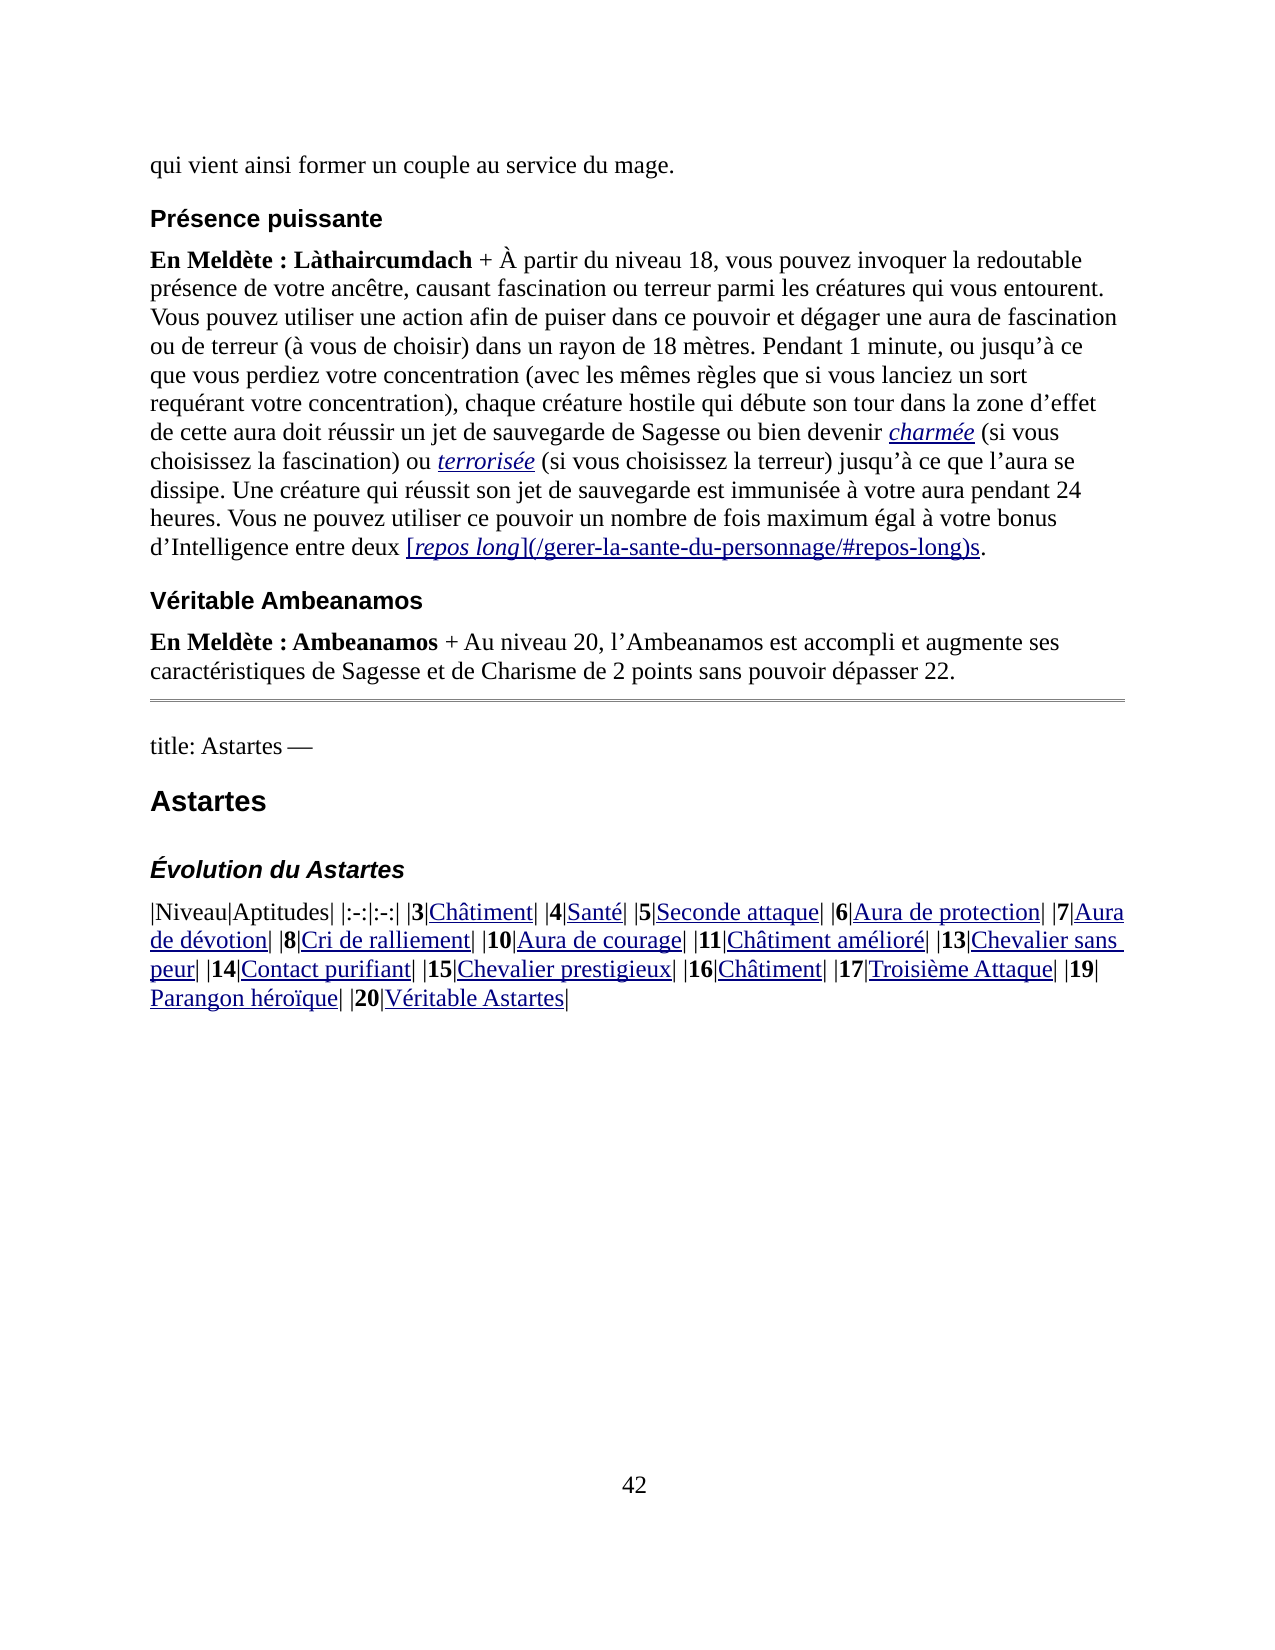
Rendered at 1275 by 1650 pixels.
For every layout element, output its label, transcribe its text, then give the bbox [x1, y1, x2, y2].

subtitle Évolution du Astartes [150, 856, 1125, 884]
text qui vient ainsi former un couple au service du mage. [150, 150, 1125, 179]
subtitle Véritable Ambeanamos [150, 586, 1125, 614]
subtitle Astartes [150, 784, 1125, 818]
subtitle Présence puissante [150, 204, 1125, 232]
text En Meldète : Làthaircumdach + À partir du niveau 18, vous pouvez invoquer la redoutable présence de votre ancêtre, causant fascination ou terreur parmi les créatures qui vous entourent. Vous pouvez utiliser une action afin de puiser dans ce pouvoir et dégager une aura de fascination ou de terreur (à vous de choisir) dans un rayon de 18 mètres. Pendant 1 minute, ou jusqu’à ce que vous perdiez votre concentration (avec les mêmes règles que si vous lanciez un sort requérant votre concentration), chaque créature hostile qui débute son tour dans la zone d’effet de cette aura doit réussir un jet de sauvegarde de Sagesse ou bien devenir charmée (si vous choisissez la fascination) ou terrorisée (si vous choisissez la terreur) jusqu’à ce que l’aura se dissipe. Une créature qui réussit son jet de sauvegarde est immunisée à votre aura pendant 24 heures. Vous ne pouvez utiliser ce pouvoir un nombre de fois maximum égal à votre bonus d’Intelligence entre deux [repos long](/gerer-la-sante-du-personnage/#repos-long)s. [150, 245, 1125, 561]
text |Niveau|Aptitudes| |:-:|:-:| |3|Châtiment| |4|Santé| |5|Seconde attaque| |6|Aura de protection| |7|Aura de dévotion| |8|Cri de ralliement| |10|Aura de courage| |11|Châtiment amélioré| |13|Chevalier sans peur| |14|Contact purifiant| |15|Chevalier prestigieux| |16|Châtiment| |17|Troisième Attaque| |19|Parangon héroïque| |20|Véritable Astartes| [150, 897, 1125, 1012]
text En Meldète : Ambeanamos + Au niveau 20, l’Ambeanamos est accompli et augmente ses caractéristiques de Sagesse et de Charisme de 2 points sans pouvoir dépasser 22. [150, 627, 1125, 684]
text title: Astartes — [150, 731, 1125, 759]
